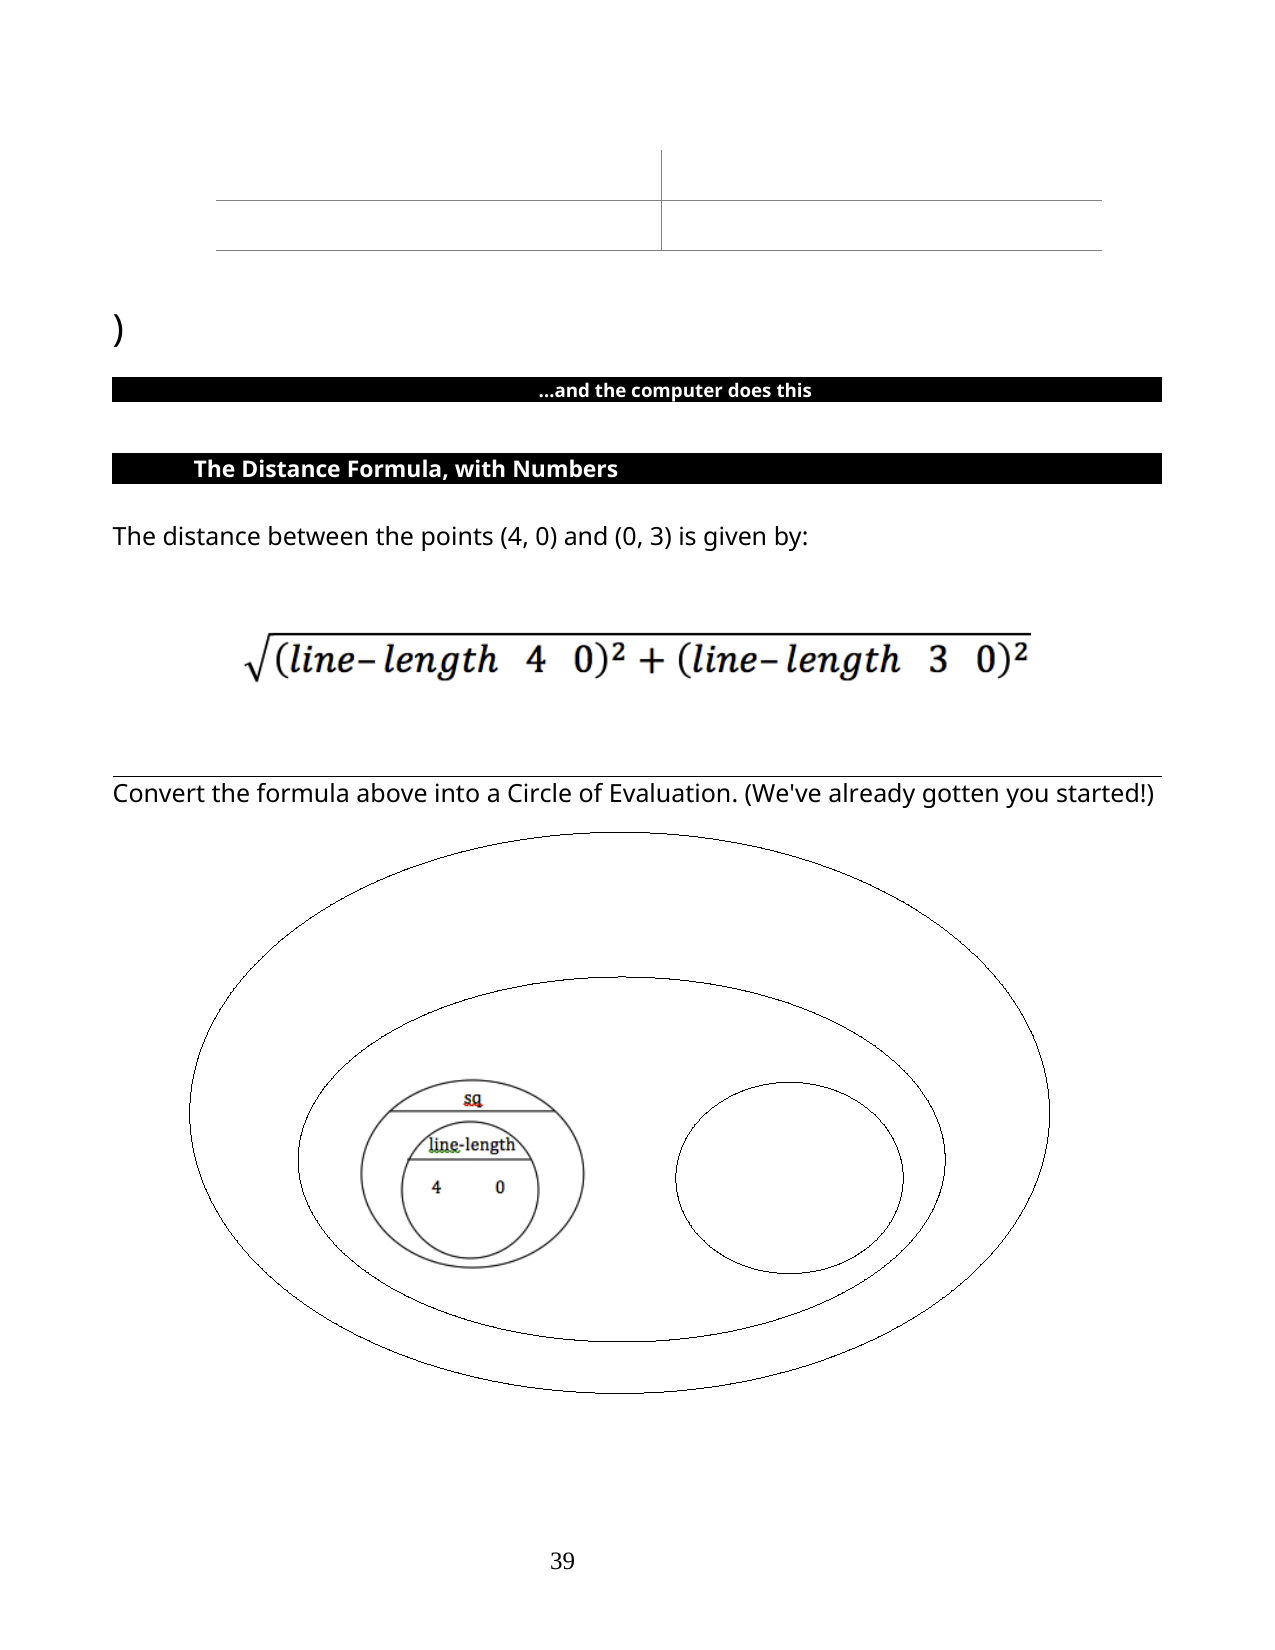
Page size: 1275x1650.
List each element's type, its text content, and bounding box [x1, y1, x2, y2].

table_header [216, 150, 661, 200]
table_cell [662, 201, 1102, 250]
picture [232, 620, 1043, 690]
picture [328, 1053, 627, 1304]
text The distance between the points (4, 0) and (0, 3) is given by: [112, 518, 1162, 552]
text Convert the formula above into a Circle of Evaluation. (We've already gotten you started!) [112, 777, 1162, 810]
subtitle The Distance Formula, with Numbers [112, 453, 1162, 484]
text ) [112, 301, 1162, 352]
table_cell [216, 201, 661, 250]
table_header [662, 150, 1102, 200]
subtitle …and the computer does this [112, 377, 1162, 402]
